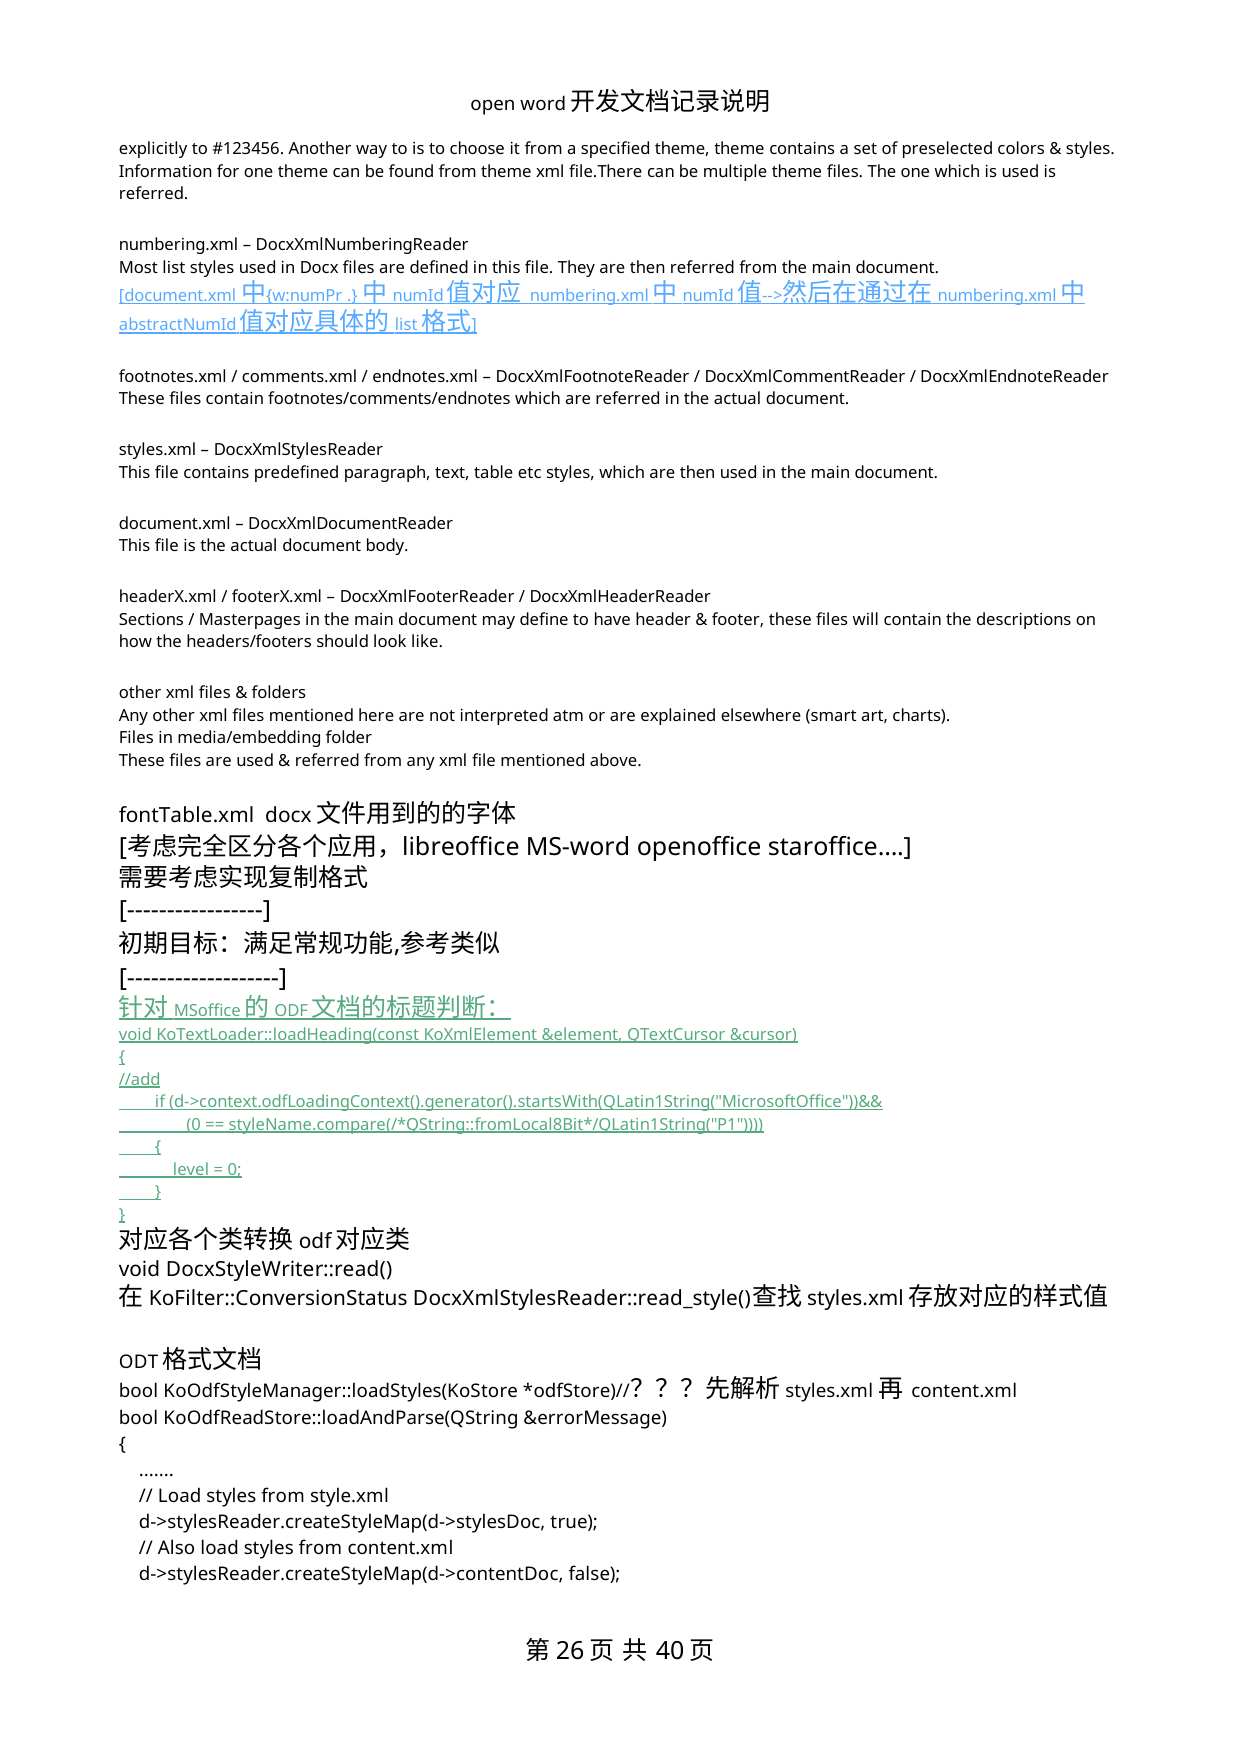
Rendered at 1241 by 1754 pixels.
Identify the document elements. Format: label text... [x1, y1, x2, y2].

text //add [119, 1068, 1121, 1090]
text [-----------------] [119, 892, 1121, 926]
text This file is the actual document body. [119, 534, 1121, 557]
text Any other xml files mentioned here are not interpreted atm or are explained elsewhere (smart art, charts). [119, 704, 1121, 726]
text level = 0; [119, 1158, 1121, 1180]
text { [119, 1135, 1121, 1158]
text fontTable.xml docx文件用到的的字体 [119, 800, 1121, 829]
text Most list styles used in Docx files are defined in this file. They are then referred from the main document. [119, 256, 1121, 278]
text ODT格式文档 [119, 1346, 1121, 1375]
text bool KoOdfReadStore::loadAndParse(QString &errorMessage) [119, 1404, 1121, 1430]
text document.xml – DocxXmlDocumentReader [119, 512, 1121, 534]
text { [119, 1430, 1121, 1456]
text { [119, 1045, 1121, 1068]
text 初期目标：满足常规功能,参考类似 [119, 926, 1121, 960]
text if (d->context.odfLoadingContext().generator().startsWith(QLatin1String("MicrosoftOffice"))&& [119, 1090, 1121, 1113]
text [-------------------] [119, 960, 1121, 994]
text } [119, 1203, 1121, 1225]
text 针对MSoffice的ODF文档的标题判断： [119, 994, 1121, 1023]
text d->stylesReader.createStyleMap(d->contentDoc, false); [119, 1560, 1121, 1586]
text // Load styles from style.xml [119, 1482, 1121, 1508]
text void DocxStyleWriter::read() [119, 1254, 1121, 1283]
text [document.xml 中{w:numPr .} 中numId值对应 numbering.xml中numId值-->然后在通过在numbering.xml中abstractNumId值对应具体的list格式] [119, 278, 1121, 336]
text headerX.xml / footerX.xml – DocxXmlFooterReader / DocxXmlHeaderReader [119, 585, 1121, 608]
text (0 == styleName.compare(/*QString::fromLocal8Bit*/QLatin1String("P1")))) [119, 1113, 1121, 1135]
text // Also load styles from content.xml [119, 1534, 1121, 1560]
text bool KoOdfStyleManager::loadStyles(KoStore *odfStore)//？？？先解析styles.xml 再 content.xml [119, 1375, 1121, 1404]
text void KoTextLoader::loadHeading(const KoXmlElement &element, QTextCursor &cursor) [119, 1023, 1121, 1045]
text [考虑完全区分各个应用，libreoffice MS-word openoffice staroffice....] [119, 829, 1121, 863]
text explicitly to #123456. Another way to is to choose it from a specified theme, theme contains a set of preselected colors & styles. Information for one theme can be found from theme xml file.There can be multiple theme files. The one which is used is referred. [119, 137, 1121, 205]
text 需要考虑实现复制格式 [119, 863, 1121, 892]
text Files in media/embedding folder [119, 726, 1121, 749]
text footnotes.xml / comments.xml / endnotes.xml – DocxXmlFootnoteReader / DocxXmlCommentReader / DocxXmlEndnoteReader [119, 365, 1121, 387]
text 对应各个类转换odf对应类 [119, 1225, 1121, 1254]
text ....... [119, 1456, 1121, 1482]
text Sections / Masterpages in the main document may define to have header & footer, these files will contain the descriptions on how the headers/footers should look like. [119, 608, 1121, 653]
text 在KoFilter::ConversionStatus DocxXmlStylesReader::read_style()查找styles.xml存放对应的样式值 [119, 1283, 1121, 1312]
text numbering.xml – DocxXmlNumberingReader [119, 233, 1121, 256]
text These files are used & referred from any xml file mentioned above. [119, 749, 1121, 771]
text This file contains predefined paragraph, text, table etc styles, which are then used in the main document. [119, 461, 1121, 483]
text styles.xml – DocxXmlStylesReader [119, 438, 1121, 461]
text } [119, 1180, 1121, 1203]
text d->stylesReader.createStyleMap(d->stylesDoc, true); [119, 1508, 1121, 1534]
text other xml files & folders [119, 681, 1121, 704]
text These files contain footnotes/comments/endnotes which are referred in the actual document. [119, 387, 1121, 410]
